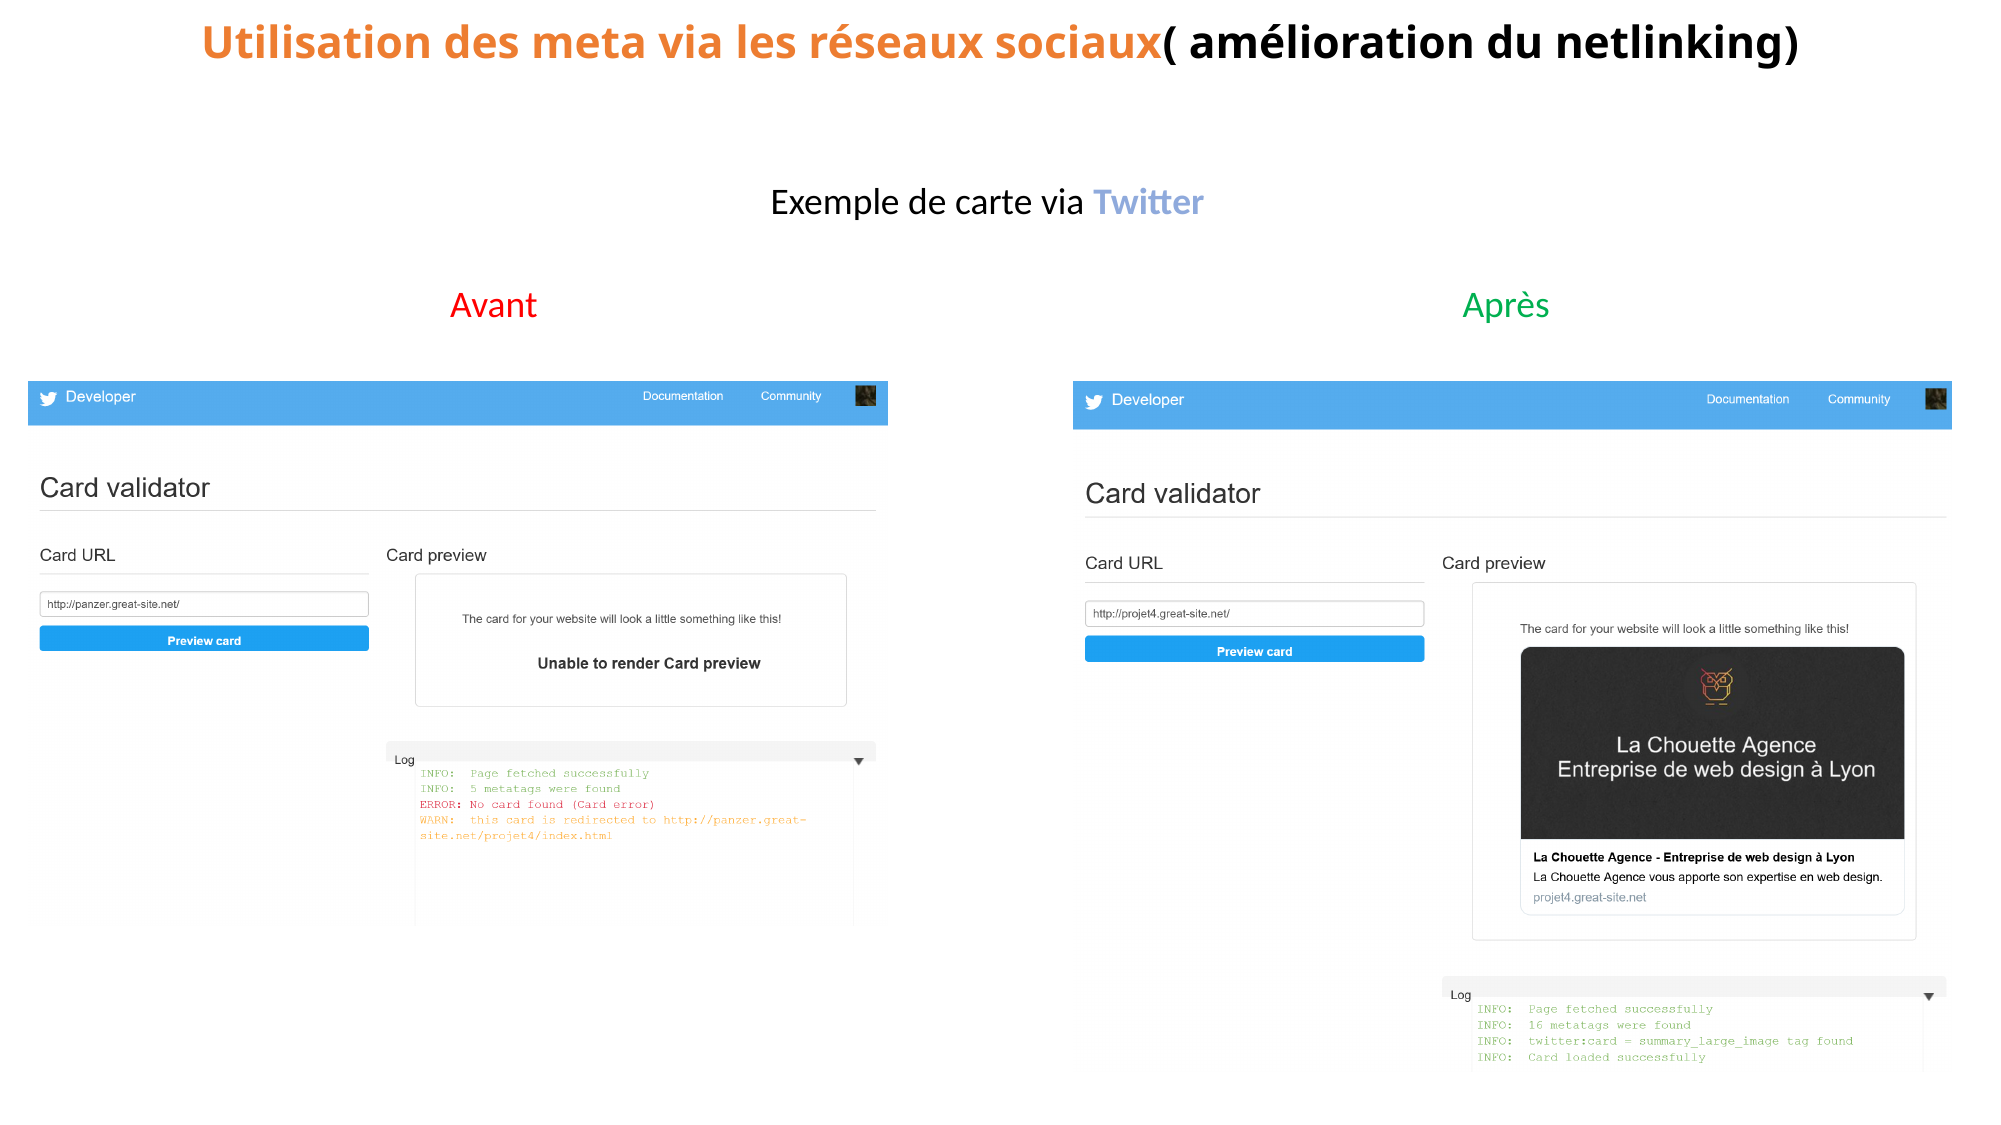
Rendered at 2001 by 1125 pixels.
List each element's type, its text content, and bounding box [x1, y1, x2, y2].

text_box Exemple de carte via Twitter [755, 169, 1230, 230]
list Avant [0, 277, 988, 1125]
list Après [1012, 277, 2000, 1125]
title Utilisation des meta via les réseaux sociaux( amélioration du netlinking) [137, 0, 1863, 89]
picture [28, 382, 888, 927]
picture [1073, 382, 1952, 1072]
